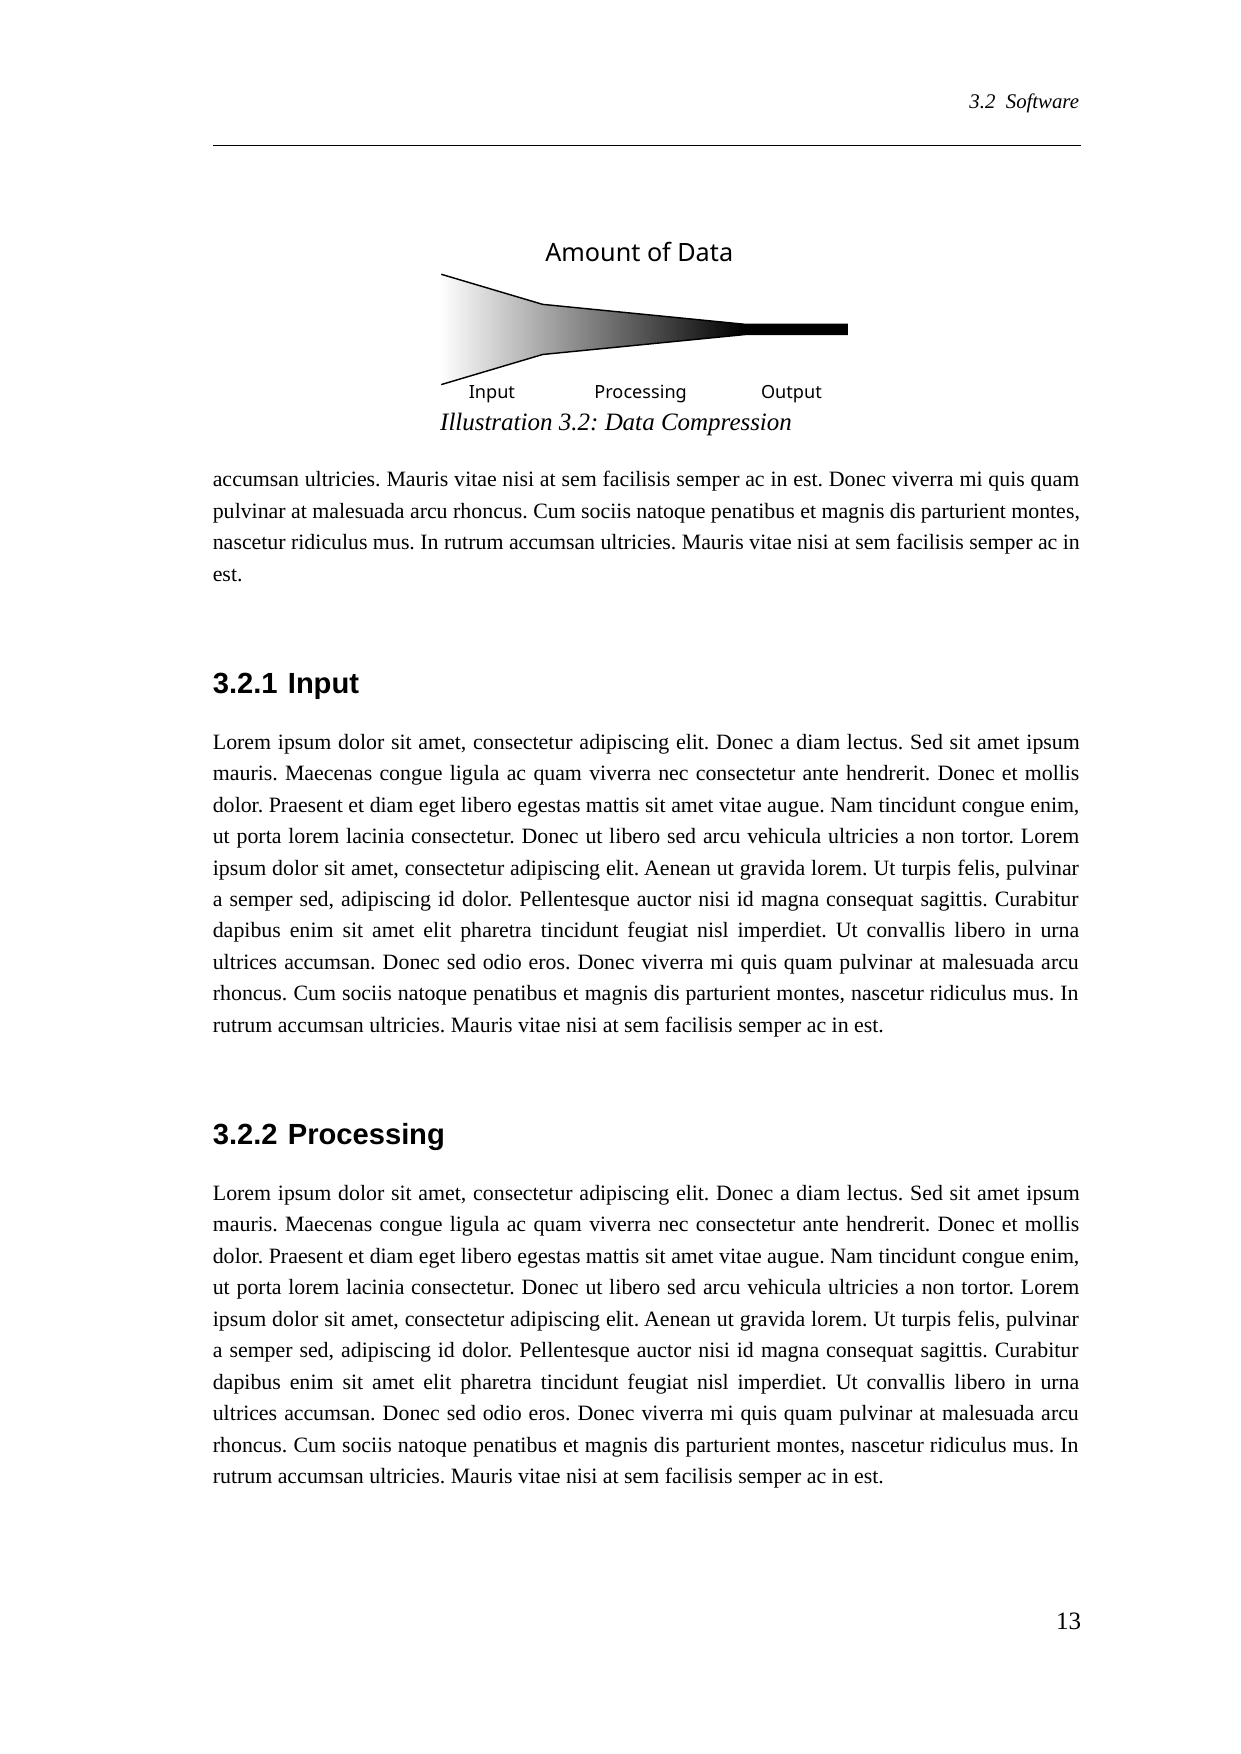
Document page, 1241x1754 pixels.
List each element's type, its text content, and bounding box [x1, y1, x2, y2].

text accumsan ultricies. Mauris vitae nisi at sem facilisis semper ac in est. Donec viverra mi quis quam pulvinar at malesuada arcu rhoncus. Cum sociis natoque penatibus et magnis dis parturient montes, nascetur ridiculus mus. In rutrum accumsan ultricies. Mauris vitae nisi at sem facilisis semper ac in est. [213, 224, 1081, 586]
subtitle Input [213, 666, 1081, 699]
text Illustration 3.2: Data Compression [440, 237, 853, 436]
subtitle Processing [213, 1117, 1081, 1150]
text Lorem ipsum dolor sit amet, consectetur adipiscing elit. Donec a diam lectus. Sed sit amet ipsum mauris. Maecenas congue ligula ac quam viverra nec consectetur ante hendrerit. Donec et mollis dolor. Praesent et diam eget libero egestas mattis sit amet vitae augue. Nam tincidunt congue enim, ut porta lorem lacinia consectetur. Donec ut libero sed arcu vehicula ultricies a non tortor. Lorem ipsum dolor sit amet, consectetur adipiscing elit. Aenean ut gravida lorem. Ut turpis felis, pulvinar a semper sed, adipiscing id dolor. Pellentesque auctor nisi id magna consequat sagittis. Curabitur dapibus enim sit amet elit pharetra tincidunt feugiat nisl imperdiet. Ut convallis libero in urna ultrices accumsan. Donec sed odio eros. Donec viverra mi quis quam pulvinar at malesuada arcu rhoncus. Cum sociis natoque penatibus et magnis dis parturient montes, nascetur ridiculus mus. In rutrum accumsan ultricies. Mauris vitae nisi at sem facilisis semper ac in est. [213, 1180, 1081, 1488]
text Lorem ipsum dolor sit amet, consectetur adipiscing elit. Donec a diam lectus. Sed sit amet ipsum mauris. Maecenas congue ligula ac quam viverra nec consectetur ante hendrerit. Donec et mollis dolor. Praesent et diam eget libero egestas mattis sit amet vitae augue. Nam tincidunt congue enim, ut porta lorem lacinia consectetur. Donec ut libero sed arcu vehicula ultricies a non tortor. Lorem ipsum dolor sit amet, consectetur adipiscing elit. Aenean ut gravida lorem. Ut turpis felis, pulvinar a semper sed, adipiscing id dolor. Pellentesque auctor nisi id magna consequat sagittis. Curabitur dapibus enim sit amet elit pharetra tincidunt feugiat nisl imperdiet. Ut convallis libero in urna ultrices accumsan. Donec sed odio eros. Donec viverra mi quis quam pulvinar at malesuada arcu rhoncus. Cum sociis natoque penatibus et magnis dis parturient montes, nascetur ridiculus mus. In rutrum accumsan ultricies. Mauris vitae nisi at sem facilisis semper ac in est. [213, 729, 1081, 1037]
